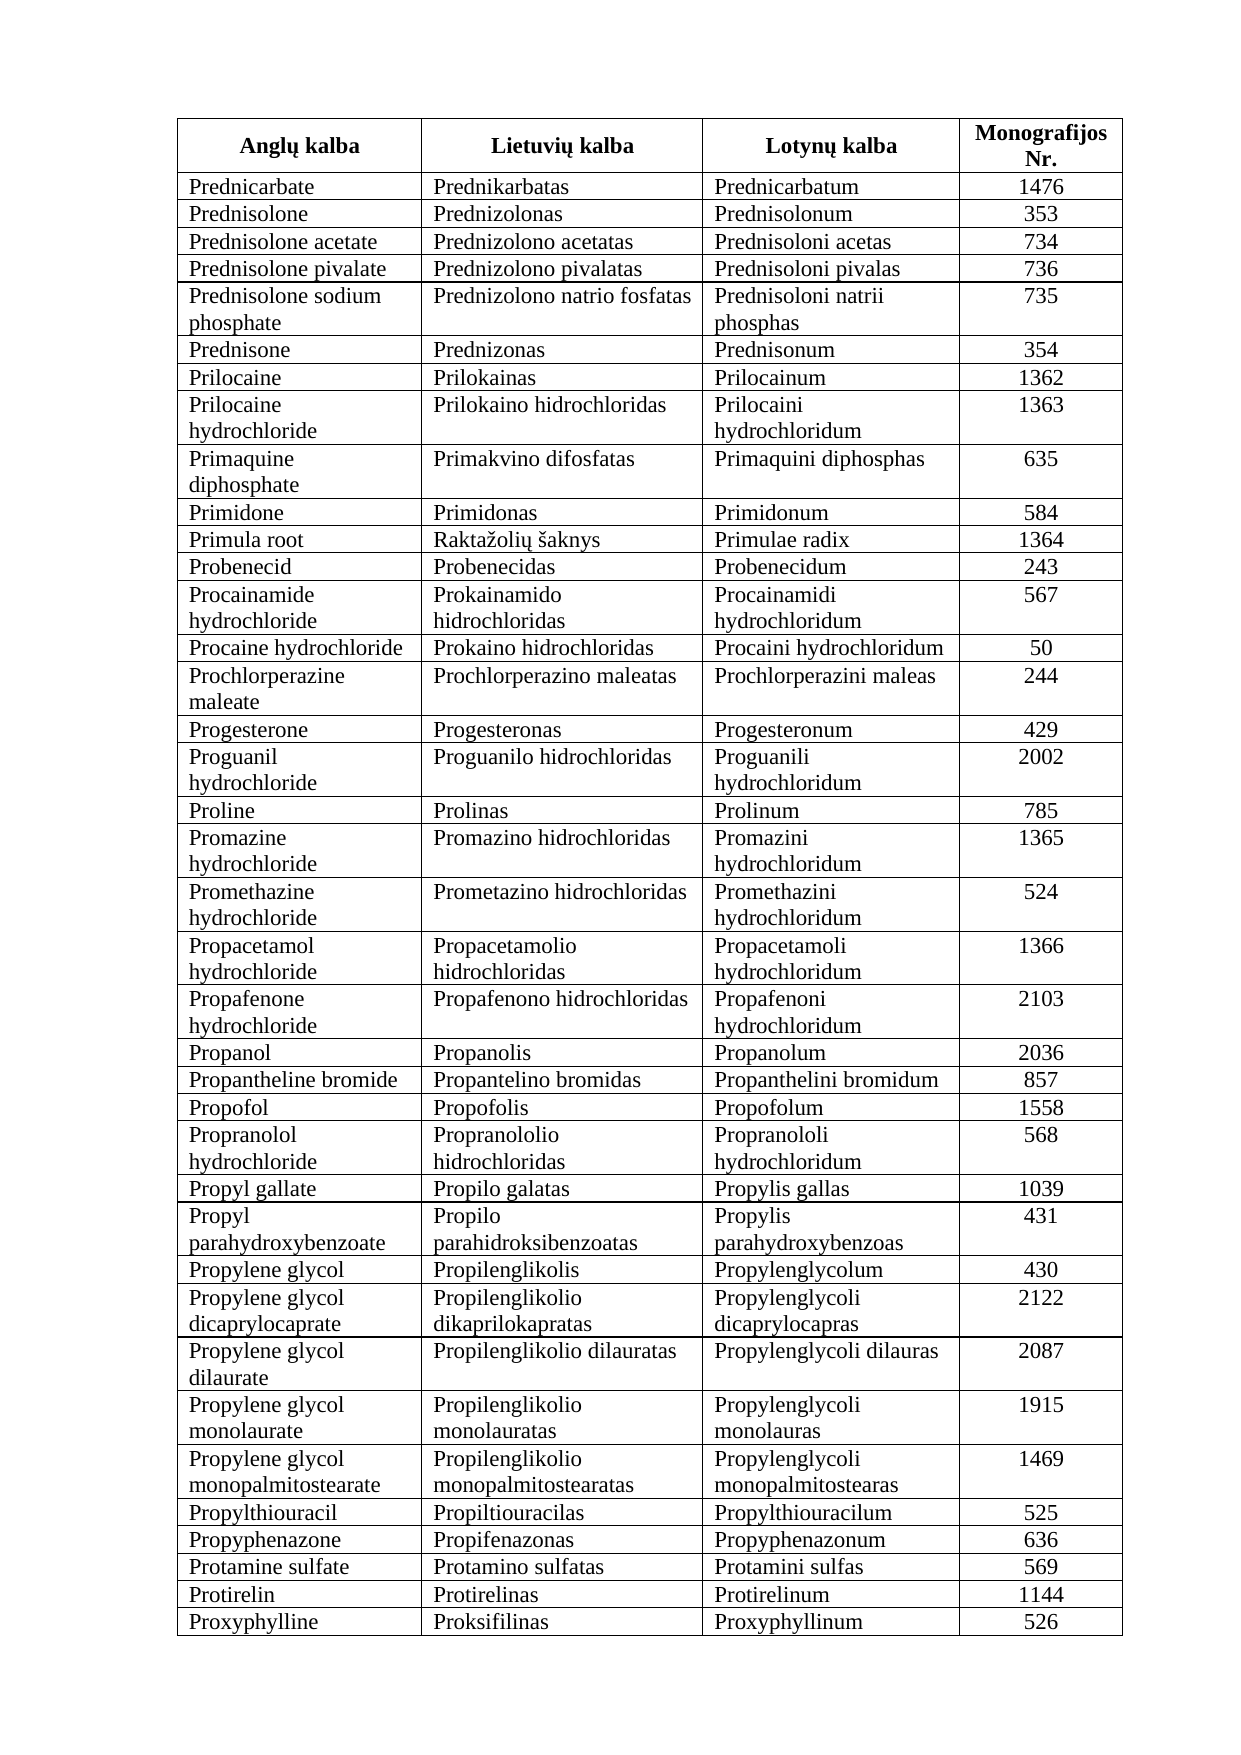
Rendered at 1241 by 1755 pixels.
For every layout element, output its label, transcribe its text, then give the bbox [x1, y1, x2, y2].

table_cell 569 [960, 1554, 1122, 1580]
table_cell 525 [960, 1499, 1122, 1525]
table_cell Progesteronum [703, 716, 959, 742]
table_cell Proksifilinas [422, 1608, 702, 1634]
table_cell Propanolis [422, 1039, 702, 1066]
table_cell Prokaino hidrochloridas [422, 635, 702, 661]
table_cell 431 [960, 1203, 1122, 1255]
table_cell Propofolum [703, 1094, 959, 1120]
table_cell Probenecidum [703, 553, 959, 580]
table_cell 353 [960, 200, 1122, 227]
table_cell 635 [960, 445, 1122, 497]
table_cell Probenecid [178, 553, 421, 580]
table_cell 2002 [960, 743, 1122, 796]
table_cell Prometazino hidrochloridas [422, 878, 702, 931]
table_cell 2103 [960, 985, 1122, 1038]
table_cell Progesteronas [422, 716, 702, 742]
table_cell Propylene glycol dicaprylocaprate [178, 1284, 421, 1336]
table_cell 429 [960, 716, 1122, 742]
table_cell Proguanilo hidrochloridas [422, 743, 702, 796]
table_cell 243 [960, 553, 1122, 580]
table_cell 734 [960, 228, 1122, 254]
table_cell Propylenglycolum [703, 1256, 959, 1283]
table_cell Promazine hydrochloride [178, 824, 421, 877]
table_header Lietuvių kalba [422, 119, 702, 172]
table_cell 244 [960, 662, 1122, 714]
table_cell Propylenglycoli dicaprylocapras [703, 1284, 959, 1336]
table_cell Propyl gallate [178, 1175, 421, 1201]
table_cell Propafenono hidrochloridas [422, 985, 702, 1038]
table_cell 1558 [960, 1094, 1122, 1120]
table_cell Propilenglikolio monolauratas [422, 1391, 702, 1444]
table_cell Raktažolių šaknys [422, 526, 702, 552]
table_cell Proguanili hydrochloridum [703, 743, 959, 796]
table_cell Proxyphylline [178, 1608, 421, 1634]
table_cell Promethazine hydrochloride [178, 878, 421, 931]
table_cell Propylene glycol monopalmitostearate [178, 1445, 421, 1498]
table_cell Propylis gallas [703, 1175, 959, 1201]
table_cell Primulae radix [703, 526, 959, 552]
table_cell 2087 [960, 1338, 1122, 1390]
table_cell Propilo parahidroksibenzoatas [422, 1203, 702, 1255]
table_cell Protamine sulfate [178, 1554, 421, 1580]
table_cell Procaini hydrochloridum [703, 635, 959, 661]
table_cell Protamino sulfatas [422, 1554, 702, 1580]
table_cell 735 [960, 283, 1122, 335]
table_cell Propofol [178, 1094, 421, 1120]
table_cell Prochlorperazini maleas [703, 662, 959, 714]
table_cell Primidone [178, 499, 421, 525]
table_cell Propifenazonas [422, 1526, 702, 1552]
table_cell Propantheline bromide [178, 1067, 421, 1093]
table_cell Prednisone [178, 336, 421, 363]
table_cell Propanthelini bromidum [703, 1067, 959, 1093]
table_cell Prednisoloni acetas [703, 228, 959, 254]
table_cell 354 [960, 336, 1122, 363]
table_cell Prednizonas [422, 336, 702, 363]
table_cell Prilocaini hydrochloridum [703, 391, 959, 444]
table_cell Propranolol hydrochloride [178, 1121, 421, 1174]
table_cell Propilo galatas [422, 1175, 702, 1201]
table_cell Propyphenazonum [703, 1526, 959, 1552]
table_cell Procaine hydrochloride [178, 635, 421, 661]
table_cell Procainamide hydrochloride [178, 581, 421, 633]
table_cell Prednizolono acetatas [422, 228, 702, 254]
table_cell 1366 [960, 932, 1122, 984]
table_cell Prednikarbatas [422, 173, 702, 199]
table_cell 50 [960, 635, 1122, 661]
table_cell Protirelinas [422, 1581, 702, 1607]
table_cell Prochlorperazino maleatas [422, 662, 702, 714]
table_cell Propantelino bromidas [422, 1067, 702, 1093]
table_cell Propranololi hydrochloridum [703, 1121, 959, 1174]
table_cell Prednisolonum [703, 200, 959, 227]
table_cell Prednicarbate [178, 173, 421, 199]
table_cell Propylthiouracil [178, 1499, 421, 1525]
table_cell Prilocainum [703, 364, 959, 390]
table_header Lotynų kalba [703, 119, 959, 172]
table_cell Proguanil hydrochloride [178, 743, 421, 796]
table_cell Propiltiouracilas [422, 1499, 702, 1525]
table_cell Promazino hidrochloridas [422, 824, 702, 877]
table_cell 1915 [960, 1391, 1122, 1444]
table_cell 2036 [960, 1039, 1122, 1066]
table_cell 567 [960, 581, 1122, 633]
table_cell Prolinum [703, 797, 959, 823]
table_cell Prednisolone pivalate [178, 255, 421, 281]
table_cell Primaquine diphosphate [178, 445, 421, 497]
table_cell Prolinas [422, 797, 702, 823]
table_cell 1364 [960, 526, 1122, 552]
table_cell Procainamidi hydrochloridum [703, 581, 959, 633]
table_cell Propanol [178, 1039, 421, 1066]
table_cell Prokainamido hidrochloridas [422, 581, 702, 633]
table_cell 857 [960, 1067, 1122, 1093]
table_cell 1365 [960, 824, 1122, 877]
table_header Anglų kalba [178, 119, 421, 172]
table_cell 1362 [960, 364, 1122, 390]
table_cell Propyl parahydroxybenzoate [178, 1203, 421, 1255]
table_cell Probenecidas [422, 553, 702, 580]
table_cell Prednisonum [703, 336, 959, 363]
table_cell Prednisoloni natrii phosphas [703, 283, 959, 335]
table_cell Propylenglycoli dilauras [703, 1338, 959, 1390]
table_cell Prednisolone acetate [178, 228, 421, 254]
table_cell Prednisolone [178, 200, 421, 227]
table_cell 1144 [960, 1581, 1122, 1607]
table_cell Promazini hydrochloridum [703, 824, 959, 877]
table_cell Prilokainas [422, 364, 702, 390]
table_cell Propylene glycol monolaurate [178, 1391, 421, 1444]
table_cell 785 [960, 797, 1122, 823]
table_cell Prilocaine hydrochloride [178, 391, 421, 444]
table_cell Prednizolono pivalatas [422, 255, 702, 281]
table_cell Proxyphyllinum [703, 1608, 959, 1634]
table_cell 636 [960, 1526, 1122, 1552]
table_cell Propylis parahydroxybenzoas [703, 1203, 959, 1255]
table_cell Propacetamolio hidrochloridas [422, 932, 702, 984]
table_cell Prilocaine [178, 364, 421, 390]
table_cell Primakvino difosfatas [422, 445, 702, 497]
table_cell Propyphenazone [178, 1526, 421, 1552]
table_cell 1476 [960, 173, 1122, 199]
table_cell 568 [960, 1121, 1122, 1174]
table_cell Propylene glycol [178, 1256, 421, 1283]
table_cell Promethazini hydrochloridum [703, 878, 959, 931]
table_cell Protamini sulfas [703, 1554, 959, 1580]
table_cell Propylthiouracilum [703, 1499, 959, 1525]
table_header Monografijos Nr. [960, 119, 1122, 172]
table_cell Propofolis [422, 1094, 702, 1120]
table_cell Protirelin [178, 1581, 421, 1607]
table_cell 1039 [960, 1175, 1122, 1201]
table_cell Propacetamoli hydrochloridum [703, 932, 959, 984]
table_cell Propilenglikolis [422, 1256, 702, 1283]
table_cell 736 [960, 255, 1122, 281]
table_cell Primidonum [703, 499, 959, 525]
table_cell Primidonas [422, 499, 702, 525]
table_cell Propanolum [703, 1039, 959, 1066]
table_cell Progesterone [178, 716, 421, 742]
table_cell Prednicarbatum [703, 173, 959, 199]
table_cell Protirelinum [703, 1581, 959, 1607]
table_cell Propylenglycoli monopalmitostearas [703, 1445, 959, 1498]
table_cell Prednizolono natrio fosfatas [422, 283, 702, 335]
table_cell Propranololio hidrochloridas [422, 1121, 702, 1174]
table_cell Propylenglycoli monolauras [703, 1391, 959, 1444]
table_cell Prednisolone sodium phosphate [178, 283, 421, 335]
table_cell Propacetamol hydrochloride [178, 932, 421, 984]
table_cell 430 [960, 1256, 1122, 1283]
table_cell 584 [960, 499, 1122, 525]
table_cell Propilenglikolio dilauratas [422, 1338, 702, 1390]
table_cell Propilenglikolio dikaprilokapratas [422, 1284, 702, 1336]
table_cell Proline [178, 797, 421, 823]
table_cell 1469 [960, 1445, 1122, 1498]
table_cell 1363 [960, 391, 1122, 444]
table_cell Prednisoloni pivalas [703, 255, 959, 281]
table_cell Propylene glycol dilaurate [178, 1338, 421, 1390]
table_cell Prednizolonas [422, 200, 702, 227]
table_cell 2122 [960, 1284, 1122, 1336]
table_cell 526 [960, 1608, 1122, 1634]
table_cell Primaquini diphosphas [703, 445, 959, 497]
table_cell Propilenglikolio monopalmitostearatas [422, 1445, 702, 1498]
table_cell Prilokaino hidrochloridas [422, 391, 702, 444]
table_cell 524 [960, 878, 1122, 931]
table_cell Propafenone hydrochloride [178, 985, 421, 1038]
table_cell Primula root [178, 526, 421, 552]
table_cell Prochlorperazine maleate [178, 662, 421, 714]
table_cell Propafenoni hydrochloridum [703, 985, 959, 1038]
